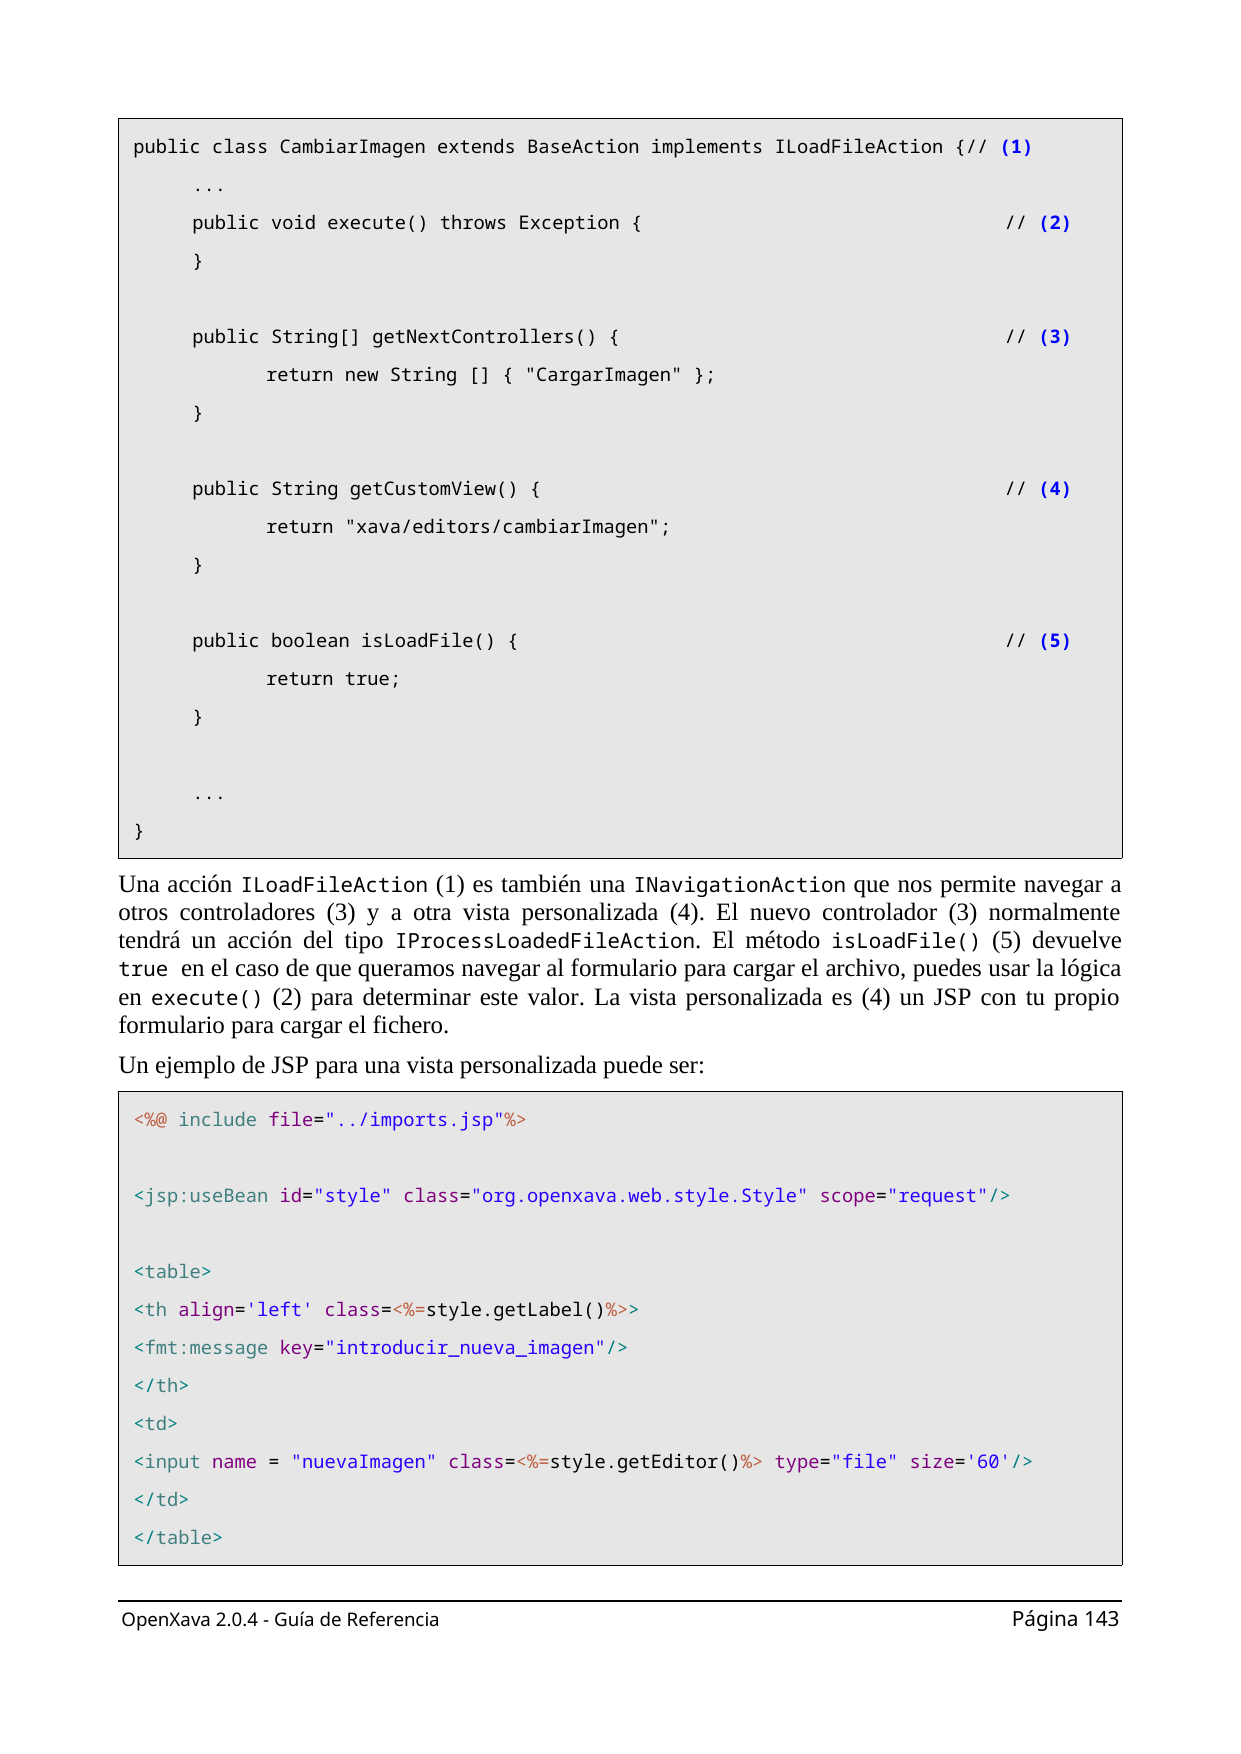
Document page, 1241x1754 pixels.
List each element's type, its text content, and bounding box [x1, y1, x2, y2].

text <th align='left' class=<%=style.getLabel()%>> [119, 1281, 1122, 1319]
text ... [119, 156, 1122, 194]
text </th> [119, 1357, 1122, 1396]
text return true; [119, 650, 1122, 688]
text public String[] getNextControllers() { // (3) [119, 308, 1122, 346]
text } [119, 232, 1122, 270]
text Un ejemplo de JSP para una vista personalizada puede ser: [118, 1051, 1122, 1079]
text public void execute() throws Exception { // (2) [119, 194, 1122, 232]
text } [119, 688, 1122, 726]
text } [119, 802, 1122, 858]
text <fmt:message key="introducir_nueva_imagen"/> [119, 1319, 1122, 1357]
text public boolean isLoadFile() { // (5) [119, 612, 1122, 650]
text <table> [119, 1243, 1122, 1281]
text public String getCustomView() { // (4) [119, 460, 1122, 498]
text return "xava/editors/cambiarImagen"; [119, 498, 1122, 536]
text </td> [119, 1472, 1122, 1509]
text </table> [119, 1509, 1122, 1565]
text ... [119, 764, 1122, 802]
text <input name = "nuevaImagen" class=<%=style.getEditor()%> type="file" size='60'/> [119, 1433, 1122, 1472]
text } [119, 536, 1122, 574]
text <%@ include file="../imports.jsp"%> [119, 1092, 1122, 1129]
text return new String [] { "CargarImagen" }; [119, 346, 1122, 384]
text } [119, 384, 1122, 422]
text <jsp:useBean id="style" class="org.openxava.web.style.Style" scope="request"/> [119, 1167, 1122, 1205]
text Una acción ILoadFileAction (1) es también una INavigationAction que nos permite navegar a otros controladores (3) y a otra vista personalizada (4). El nuevo controlador (3) normalmente tendrá un acción del tipo IProcessLoadedFileAction. El método isLoadFile() (5) devuelve true en el caso de que queramos navegar al formulario para cargar el archivo, puedes usar la lógica en execute() (2) para determinar este valor. La vista personalizada es (4) un JSP con tu propio formulario para cargar el fichero. [118, 870, 1122, 1039]
text <td> [119, 1396, 1122, 1433]
text public class CambiarImagen extends BaseAction implements ILoadFileAction {// (1) [119, 119, 1122, 156]
